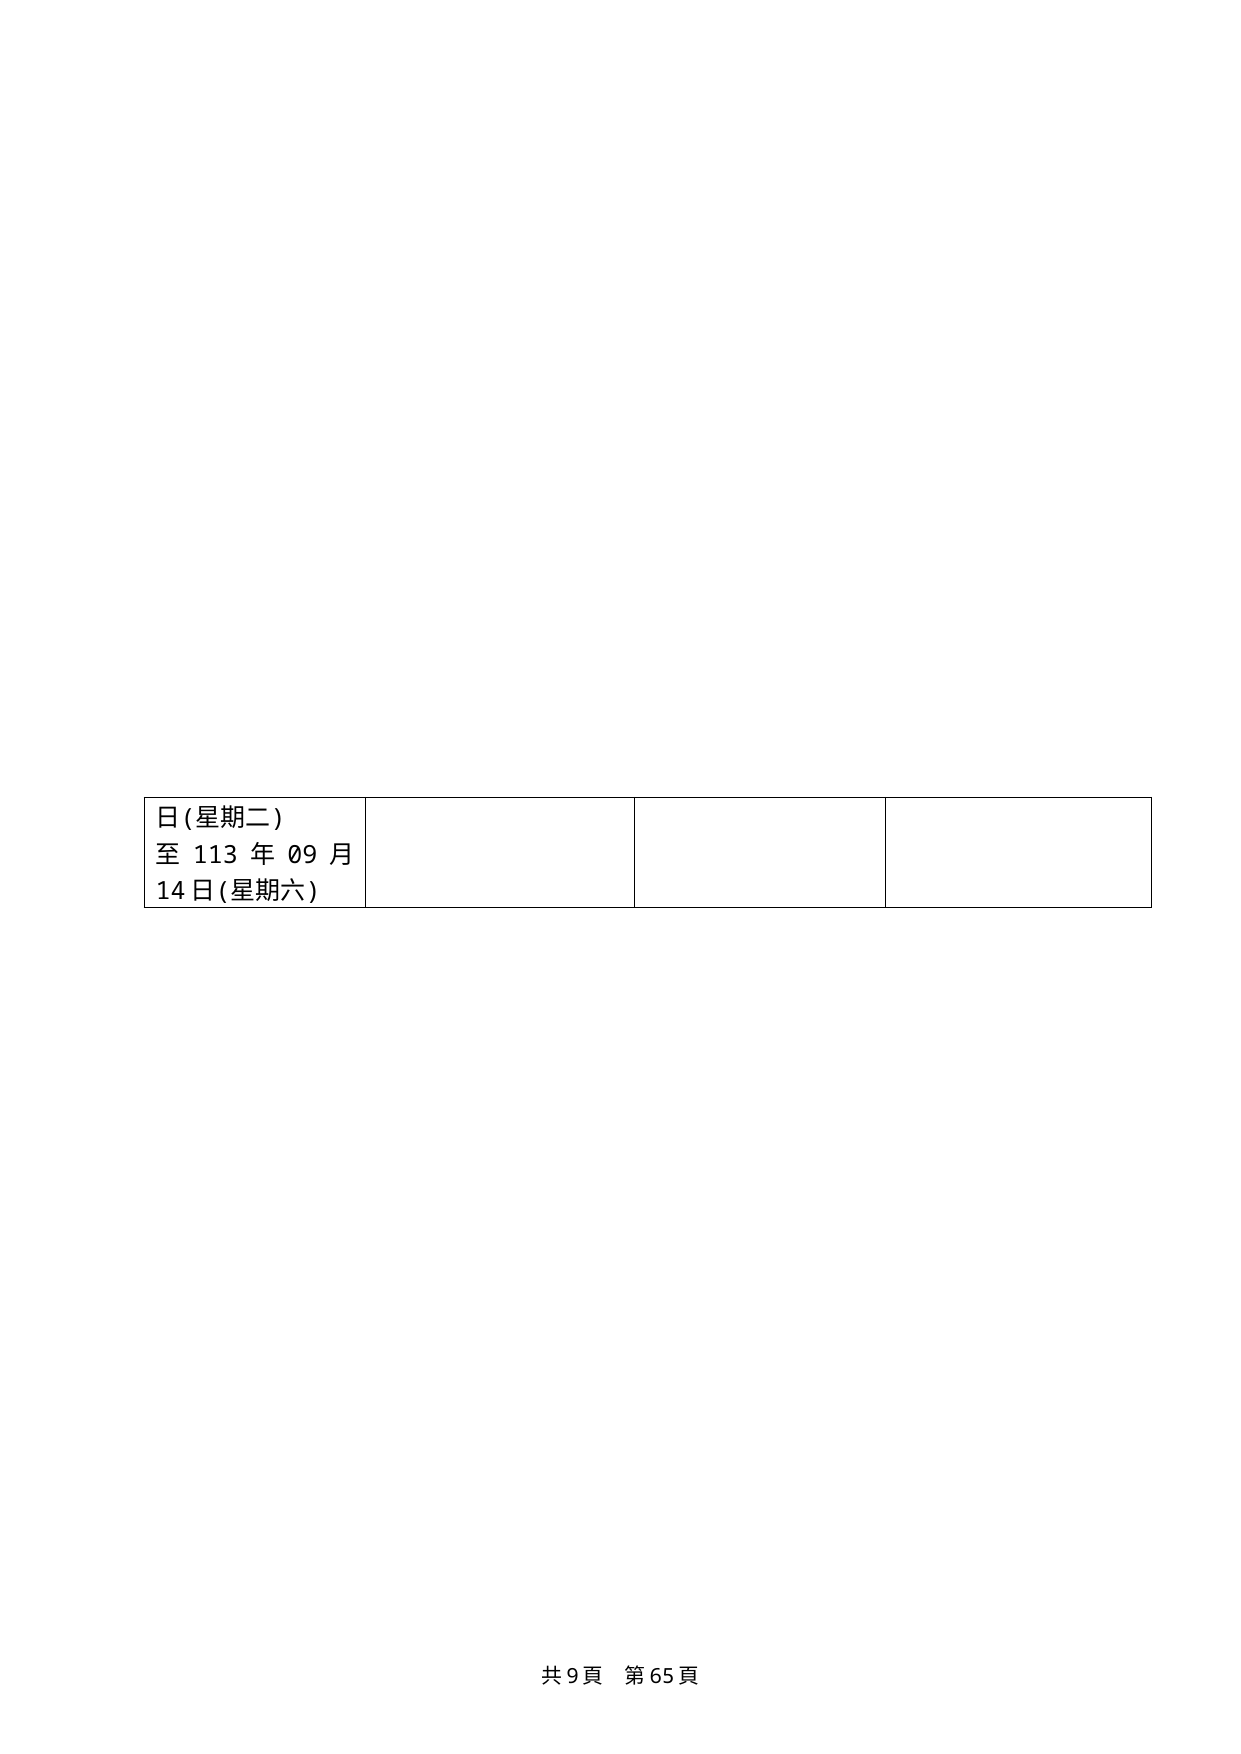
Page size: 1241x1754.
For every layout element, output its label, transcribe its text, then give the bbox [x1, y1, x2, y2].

table_cell [366, 798, 634, 907]
table_cell 日(星期二) 至113年09月14日(星期六) [145, 798, 365, 907]
table_cell [635, 798, 885, 907]
table_cell [886, 798, 1151, 907]
